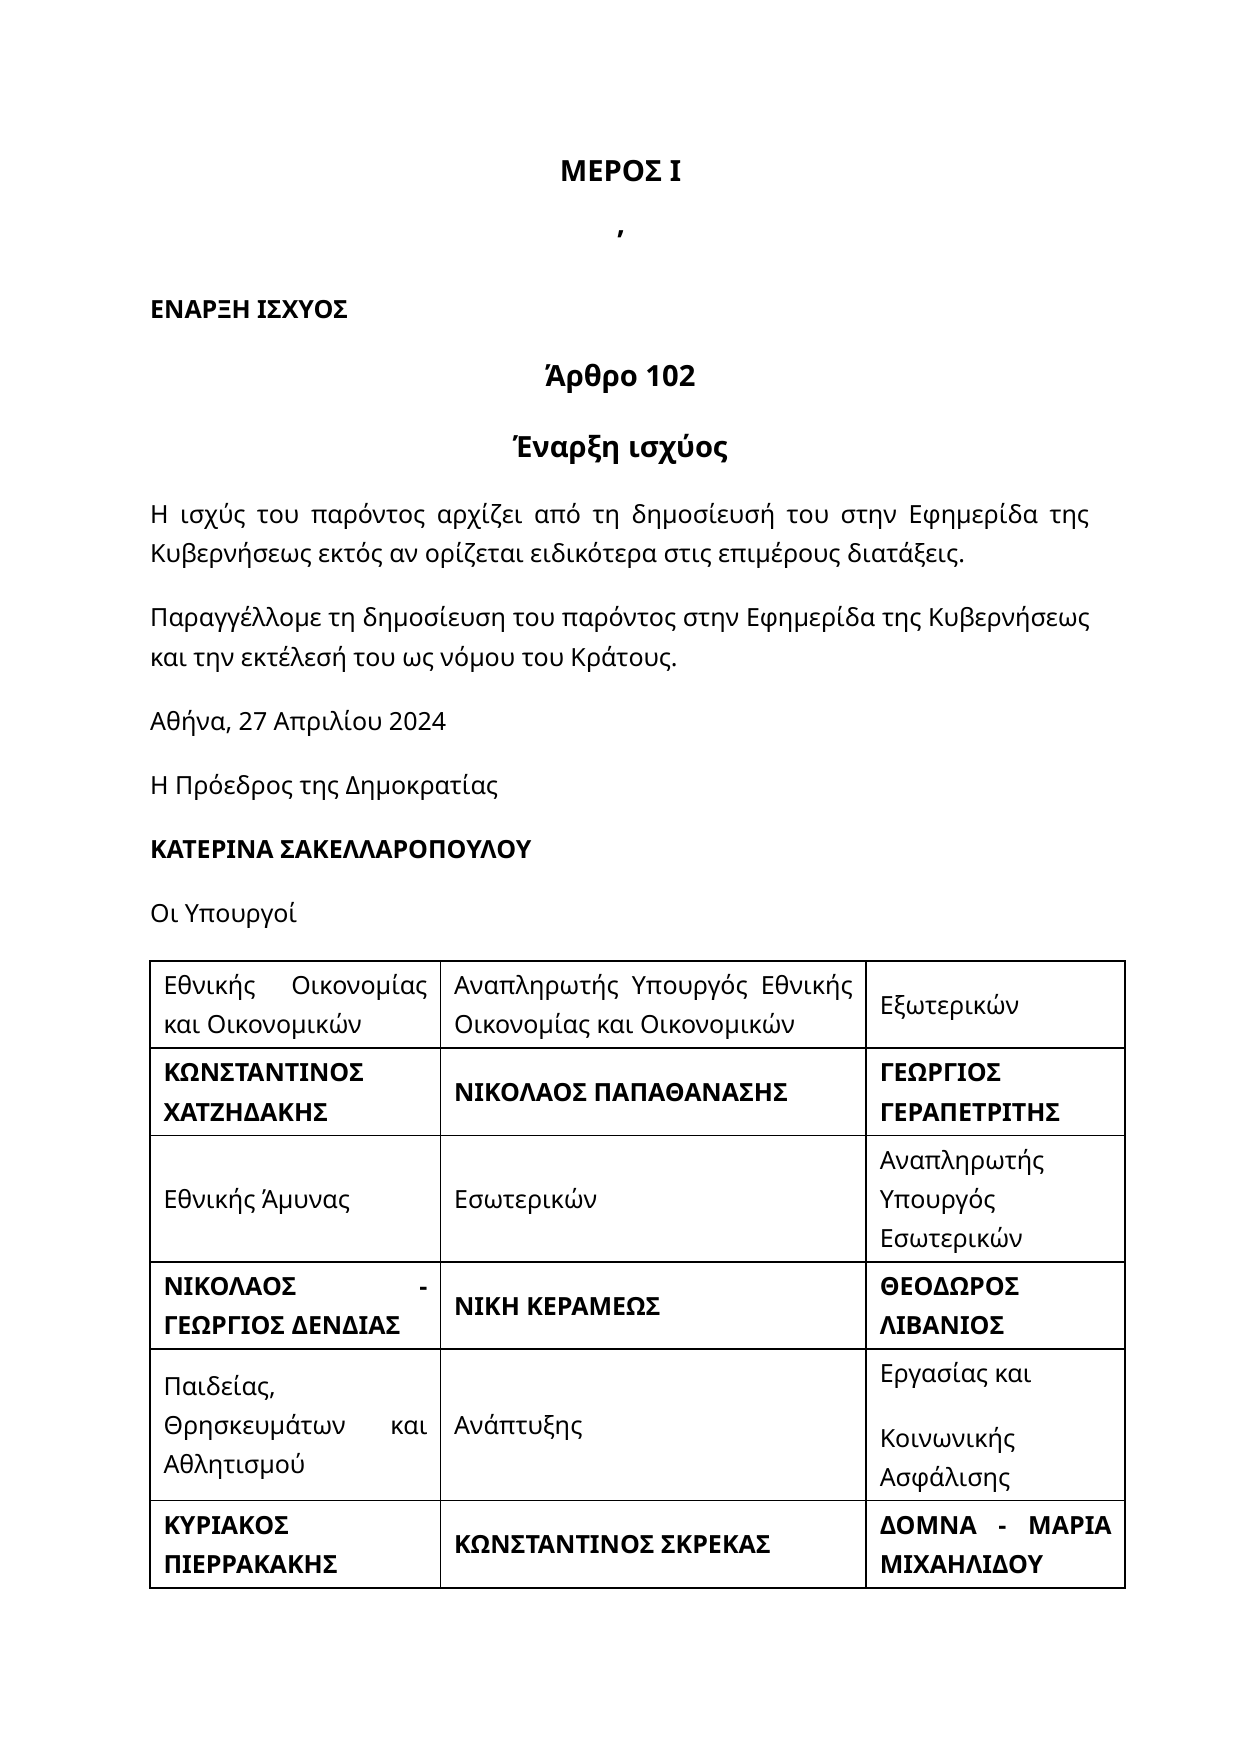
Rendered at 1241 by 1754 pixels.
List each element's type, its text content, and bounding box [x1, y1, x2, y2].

subtitle Έναρξη ισχύος [150, 426, 1090, 466]
table_cell ΝΙΚΗ ΚΕΡΑΜΕΩΣ [441, 1263, 865, 1348]
table_cell Εργασίας και Κοινωνικής Ασφάλισης [867, 1350, 1124, 1500]
table_cell ΚΩΝΣΤΑΝΤΙΝΟΣ ΧΑΤΖΗΔΑΚΗΣ [151, 1049, 440, 1134]
text ΚΑΤΕΡΙΝΑ ΣΑΚΕΛΛΑΡΟΠΟΥΛΟΥ [150, 832, 1090, 866]
table_cell Ανάπτυξης [441, 1350, 865, 1500]
table_cell ΚΥΡΙΑΚΟΣ ΠΙΕΡΡΑΚΑΚΗΣ [151, 1501, 440, 1587]
text ΕΝΑΡΞΗ ΙΣΧΥΟΣ [150, 291, 1090, 325]
text Παραγγέλλομε τη δημοσίευση του παρόντος στην Εφημερίδα της Κυβερνήσεως και την εκτέλεσή του ως νόμου του Κράτους. [150, 600, 1090, 673]
text Αθήνα, 27 Απριλίου 2024 [150, 703, 1090, 737]
table_cell ΝΙΚΟΛΑΟΣ - ΓΕΩΡΓΙΟΣ ΔΕΝΔΙΑΣ [151, 1263, 440, 1348]
table_header Αναπληρωτής Υπουργός Εθνικής Οικονομίας και Οικονομικών [441, 962, 865, 1047]
table_cell Εσωτερικών [441, 1136, 865, 1261]
table_cell Εθνικής Άμυνας [151, 1136, 440, 1261]
table_cell ΘΕΟΔΩΡΟΣ ΛΙΒΑΝΙΟΣ [867, 1263, 1124, 1348]
table_cell ΔΟΜΝΑ - ΜΑΡΙΑ ΜΙΧΑΗΛΙΔΟΥ [867, 1501, 1124, 1587]
table_header Εθνικής Οικονομίας και Οικονομικών [151, 962, 440, 1047]
text Η Πρόεδρος της Δημοκρατίας [150, 767, 1090, 802]
text Οι Υπουργοί [150, 896, 1090, 930]
text Η ισχύς του παρόντος αρχίζει από τη δημοσίευσή του στην Εφημερίδα της Κυβερνήσεως εκτός αν ορίζεται ειδικότερα στις επιμέρους διατάξεις. [150, 497, 1090, 570]
table_cell ΓΕΩΡΓΙΟΣ ΓΕΡΑΠΕΤΡΙΤΗΣ [867, 1049, 1124, 1134]
subtitle Άρθρο 102 [150, 355, 1090, 395]
subtitle ΜΕΡΟΣ Ι [150, 150, 1090, 190]
table_cell Παιδείας, Θρησκευμάτων και Αθλητισμού [151, 1350, 440, 1500]
subtitle ’ [150, 221, 1090, 260]
table_cell ΚΩΝΣΤΑΝΤΙΝΟΣ ΣΚΡΕΚΑΣ [441, 1501, 865, 1587]
table_cell Αναπληρωτής Υπουργός Εσωτερικών [867, 1136, 1124, 1261]
table_cell ΝΙΚΟΛΑΟΣ ΠΑΠΑΘΑΝΑΣΗΣ [441, 1049, 865, 1134]
table_header Εξωτερικών [867, 962, 1124, 1047]
